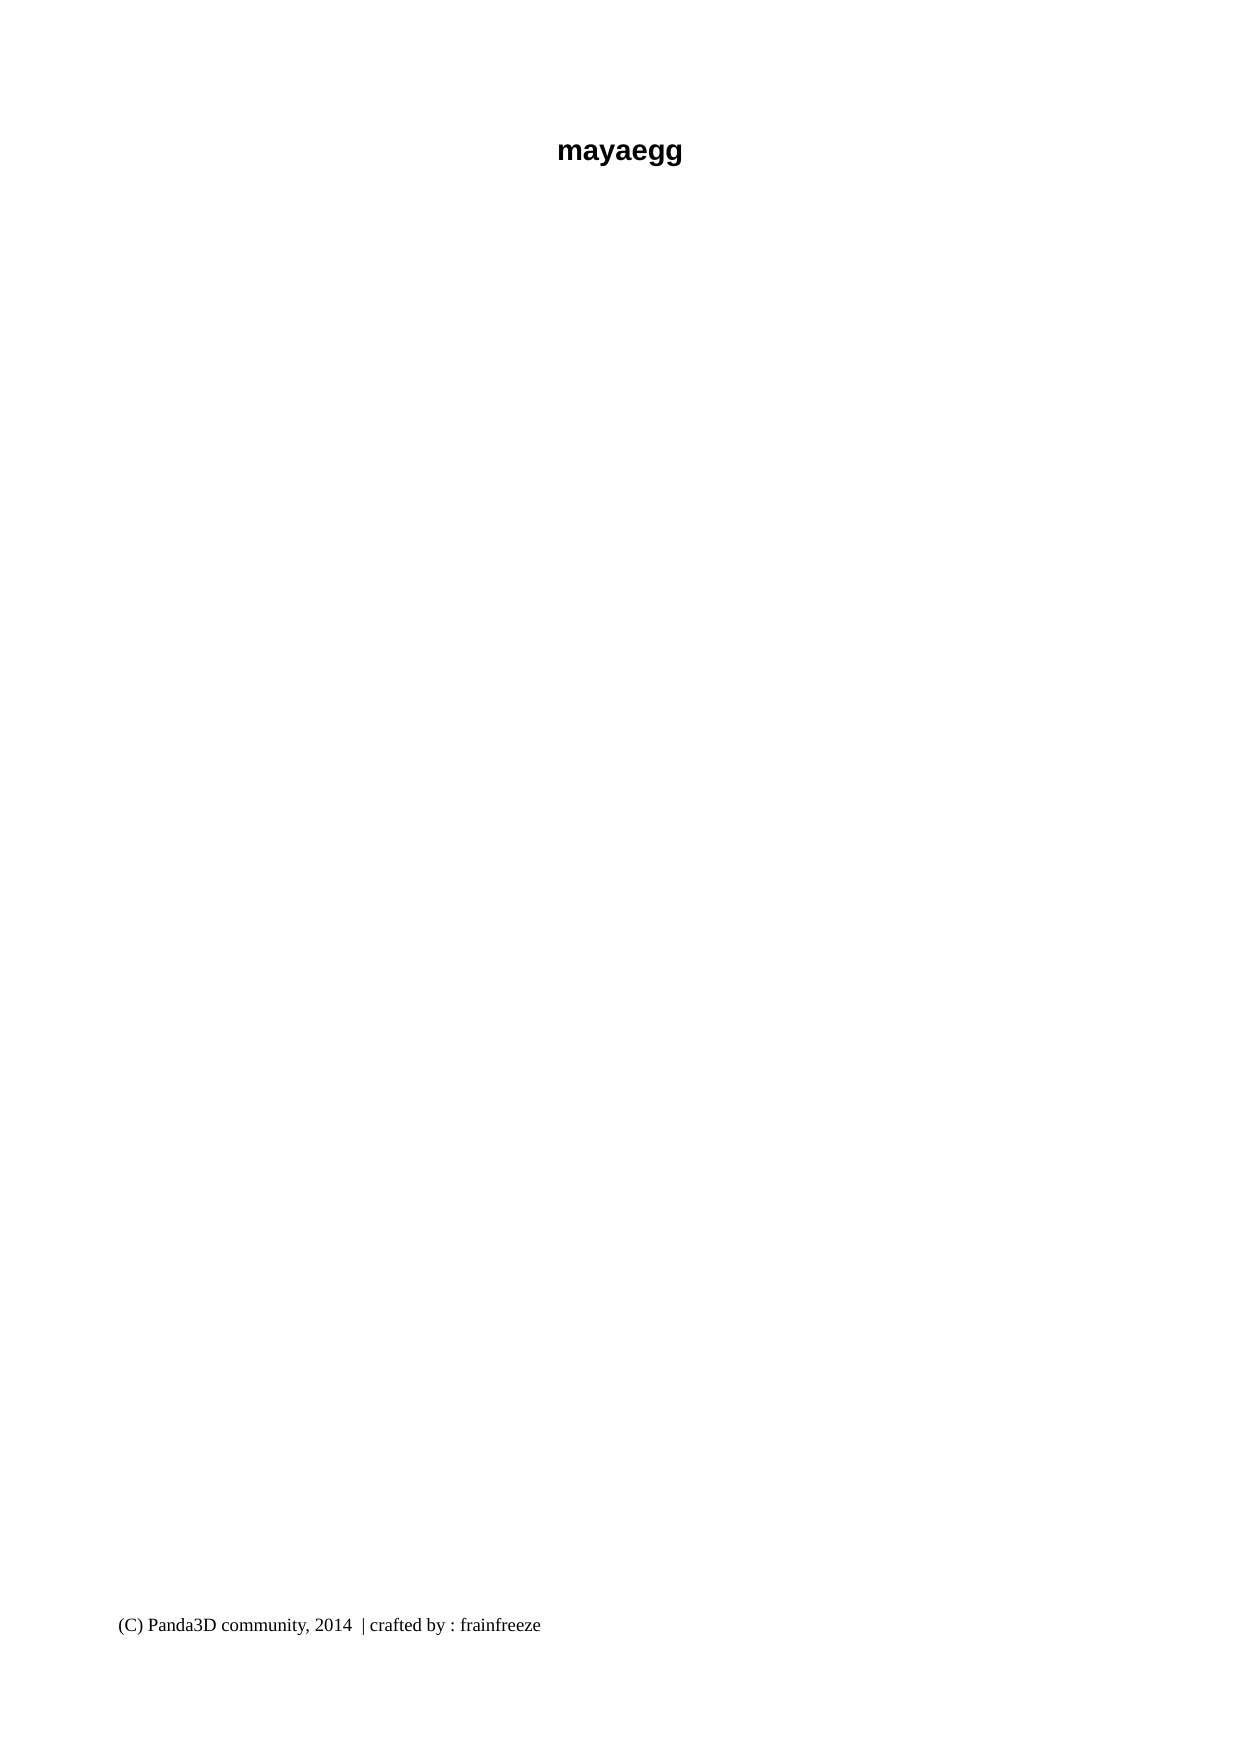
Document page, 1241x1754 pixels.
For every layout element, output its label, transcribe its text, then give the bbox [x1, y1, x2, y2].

subtitle mayaegg [118, 133, 1122, 166]
